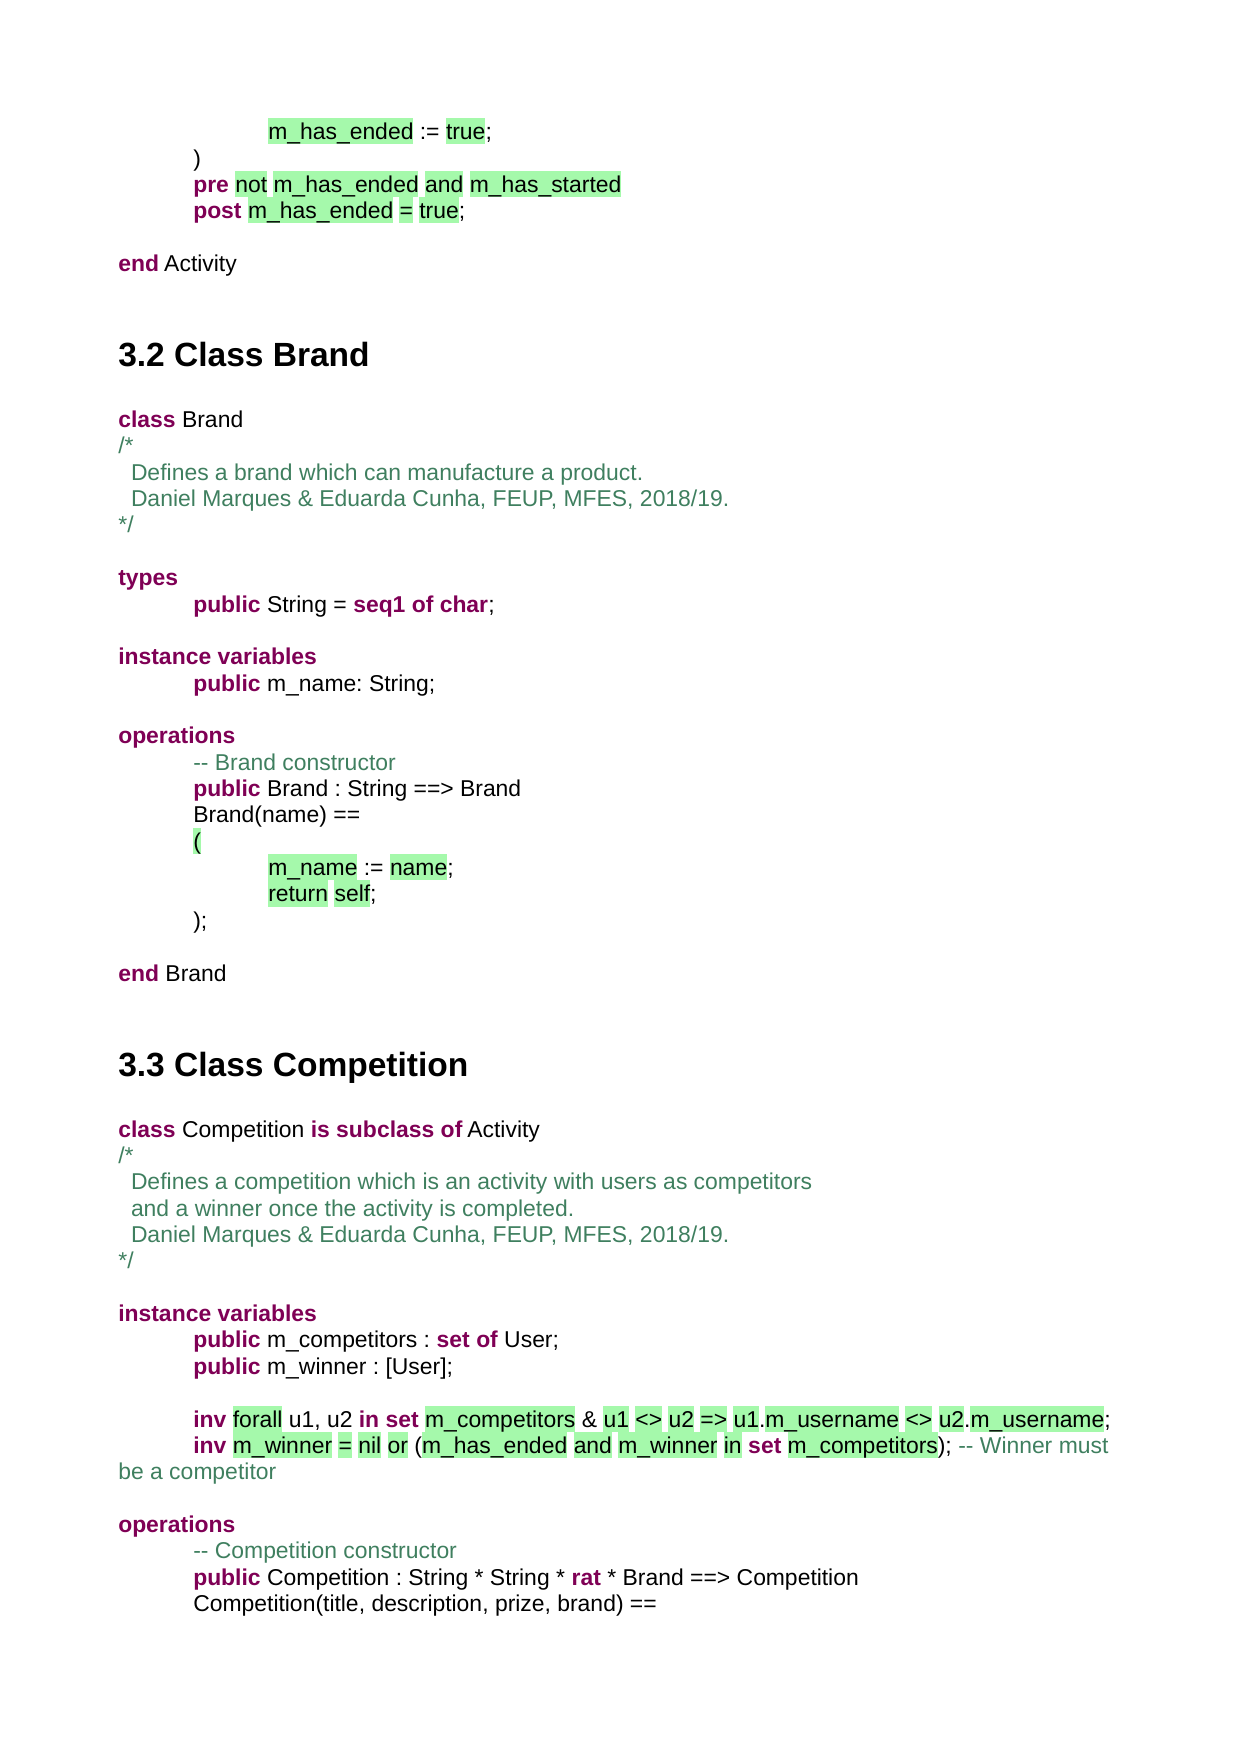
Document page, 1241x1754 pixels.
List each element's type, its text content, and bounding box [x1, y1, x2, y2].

text inv m_winner = nil or (m_has_ended and m_winner in set m_competitors); -- Winner must be a competitor [118, 1432, 1122, 1484]
subtitle 3.2 Class Brand [118, 335, 1122, 374]
text Defines a competition which is an activity with users as competitors [118, 1168, 1122, 1195]
text ); [118, 907, 1122, 933]
text public m_competitors : set of User; [118, 1326, 1122, 1353]
text */ [118, 1247, 1122, 1274]
text ) [118, 144, 1122, 171]
text types [118, 564, 1122, 591]
text Daniel Marques & Eduarda Cunha, FEUP, MFES, 2018/19. [118, 485, 1122, 511]
text m_has_ended := true; [118, 118, 1122, 144]
text return self; [118, 880, 1122, 907]
text Daniel Marques & Eduarda Cunha, FEUP, MFES, 2018/19. [118, 1221, 1122, 1247]
text end Activity [118, 250, 1122, 276]
text -- Competition constructor [118, 1537, 1122, 1564]
text ( [118, 828, 1122, 854]
text operations [118, 1511, 1122, 1537]
subtitle 3.3 Class Competition [118, 1044, 1122, 1083]
text /* [118, 1142, 1122, 1168]
text instance variables [118, 643, 1122, 669]
text inv forall u1, u2 in set m_competitors & u1 <> u2 => u1.m_username <> u2.m_username; [118, 1406, 1122, 1432]
text class Competition is subclass of Activity [118, 1116, 1122, 1142]
text public String = seq1 of char; [118, 591, 1122, 617]
text Brand(name) == [118, 801, 1122, 828]
text instance variables [118, 1300, 1122, 1326]
text pre not m_has_ended and m_has_started [118, 171, 1122, 197]
text public Brand : String ==> Brand [118, 775, 1122, 801]
text Competition(title, description, prize, brand) == [118, 1590, 1122, 1616]
text and a winner once the activity is completed. [118, 1195, 1122, 1221]
text -- Brand constructor [118, 749, 1122, 775]
text post m_has_ended = true; [118, 197, 1122, 223]
text /* [118, 432, 1122, 459]
text Defines a brand which can manufacture a product. [118, 459, 1122, 485]
text public m_winner : [User]; [118, 1353, 1122, 1379]
text public m_name: String; [118, 669, 1122, 696]
text m_name := name; [118, 854, 1122, 880]
text operations [118, 722, 1122, 749]
text */ [118, 511, 1122, 538]
text end Brand [118, 959, 1122, 986]
text class Brand [118, 406, 1122, 432]
text public Competition : String * String * rat * Brand ==> Competition [118, 1564, 1122, 1590]
